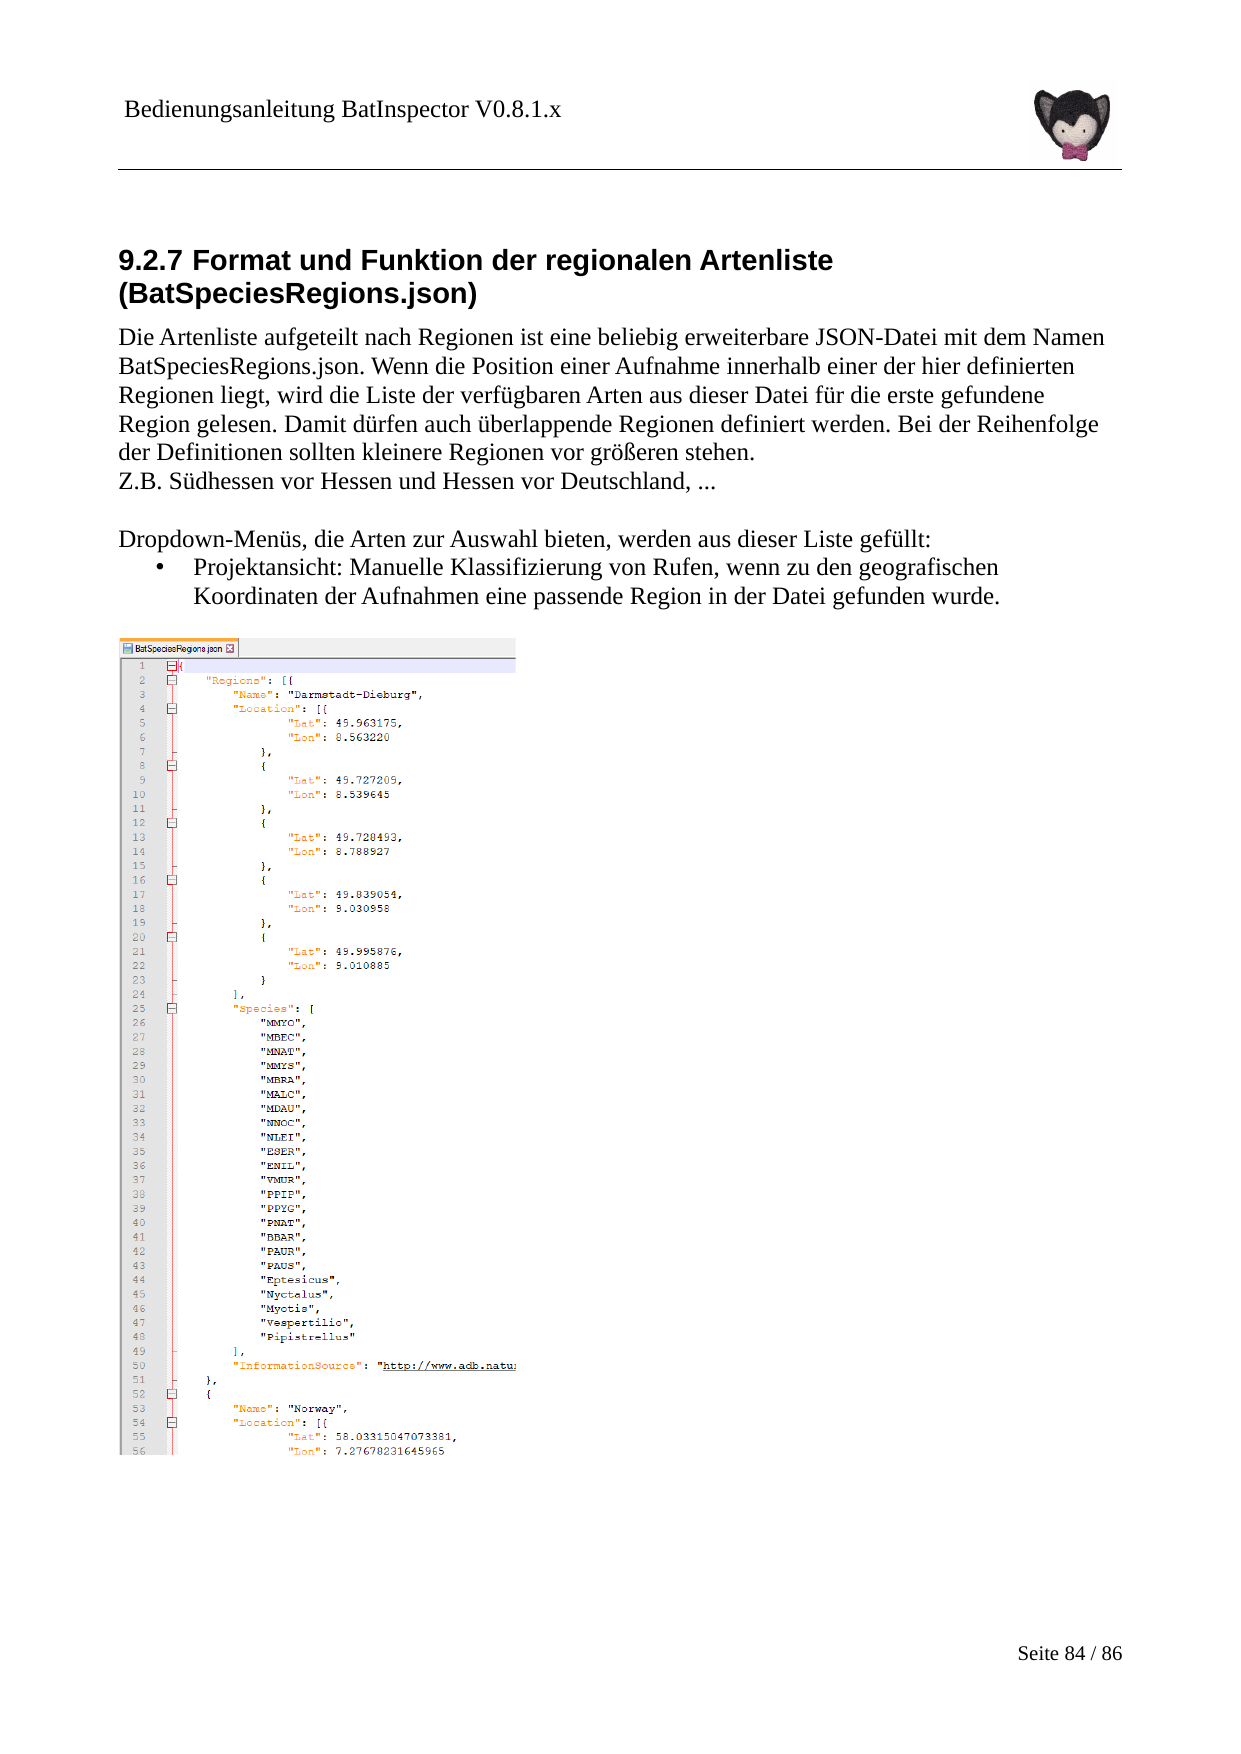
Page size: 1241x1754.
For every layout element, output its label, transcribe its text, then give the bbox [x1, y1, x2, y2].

text Die Artenliste aufgeteilt nach Regionen ist eine beliebig erweiterbare JSON-Datei mit dem Namen BatSpeciesRegions.json. Wenn die Position einer Aufnahme innerhalb einer der hier definierten Regionen liegt, wird die Liste der verfügbaren Arten aus dieser Datei für die erste gefundene Region gelesen. Damit dürfen auch überlappende Regionen definiert werden. Bei der Reihenfolge der Definitionen sollten kleinere Regionen vor größeren stehen. [118, 322, 1122, 466]
subtitle Format und Funktion der regionalen Artenliste (BatSpeciesRegions.json) [118, 243, 1122, 310]
picture [118, 638, 516, 1455]
text Dropdown-Menüs, die Arten zur Auswahl bieten, werden aus dieser Liste gefüllt: [118, 524, 1122, 552]
list Projektansicht: Manuelle Klassifizierung von Rufen, wenn zu den geografischen Koordinaten der Aufnahmen eine passende Region in der Datei gefunden wurde. [156, 552, 1122, 610]
picture [1030, 80, 1119, 169]
text Z.B. Südhessen vor Hessen und Hessen vor Deutschland, ... [118, 466, 1122, 495]
